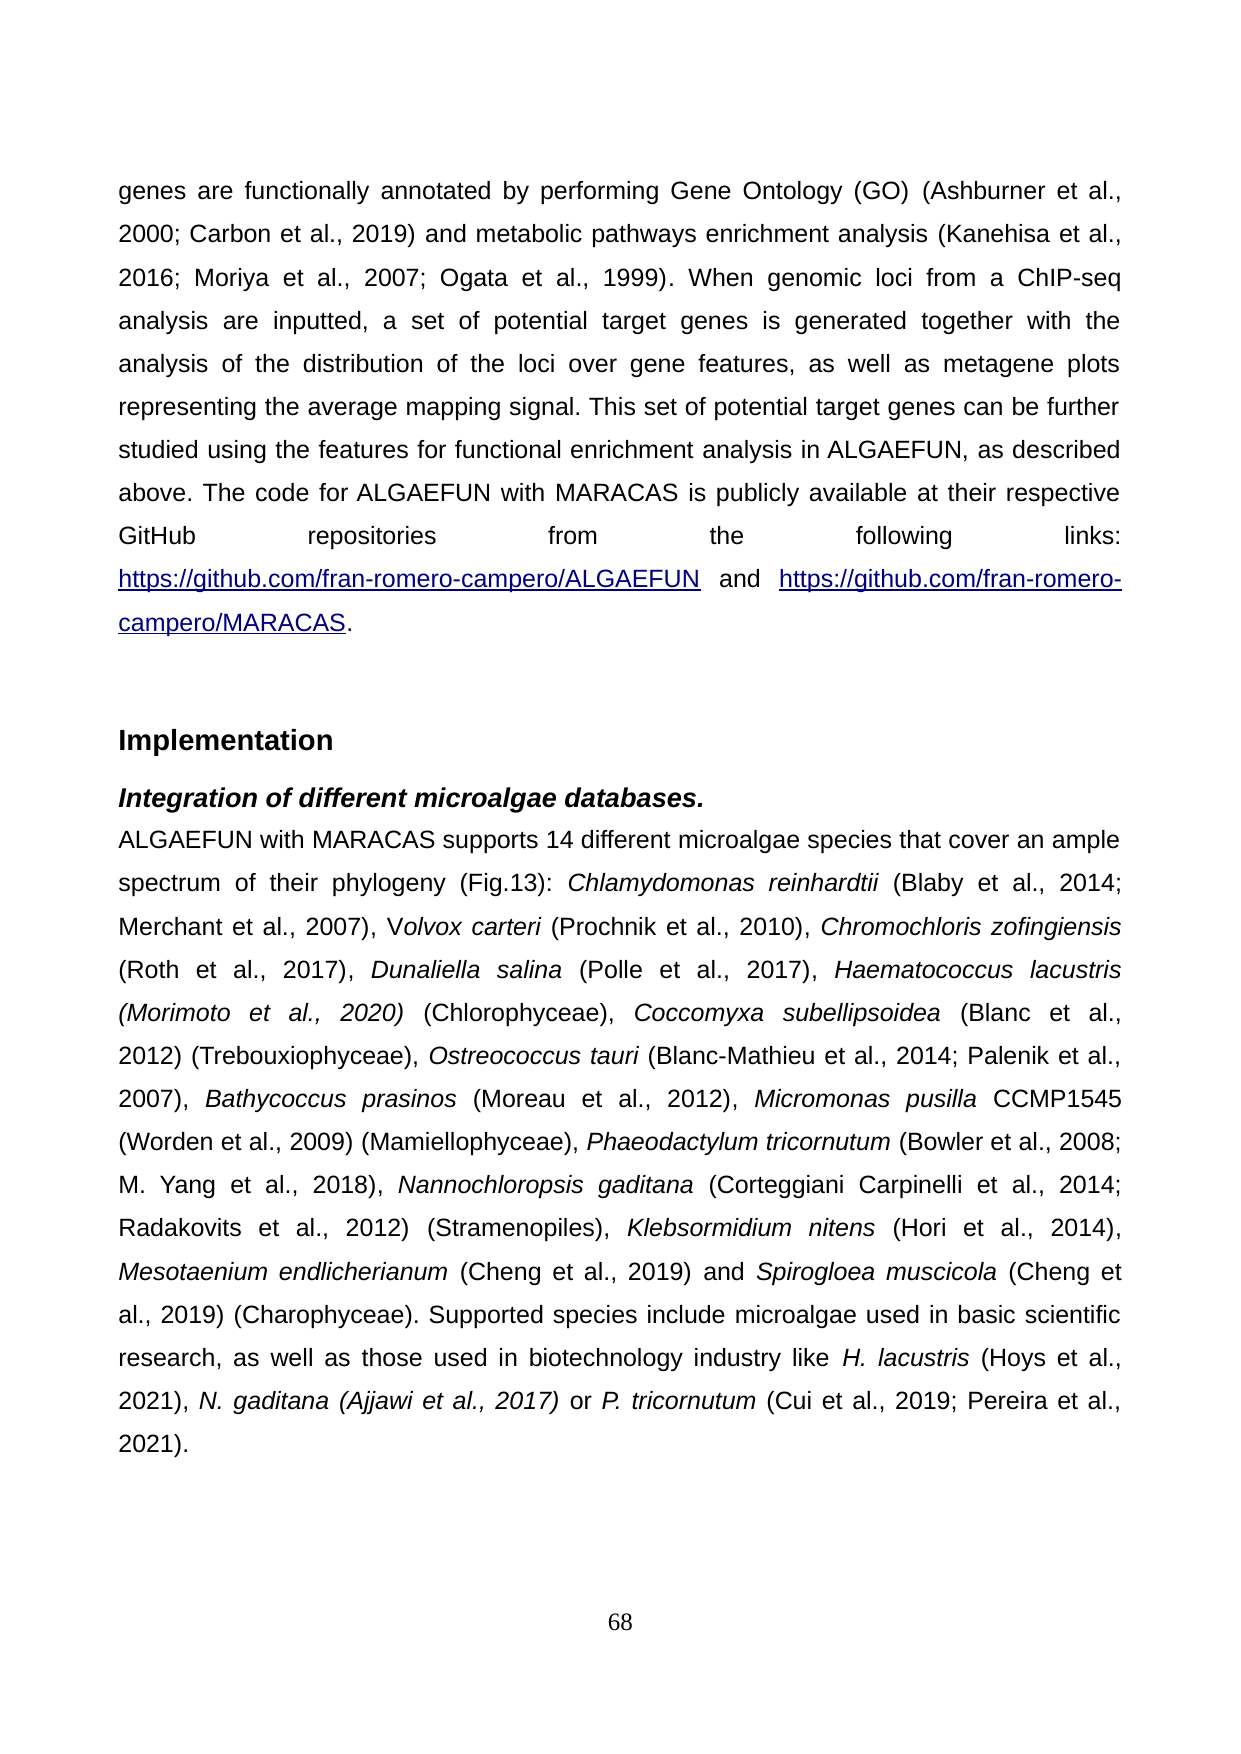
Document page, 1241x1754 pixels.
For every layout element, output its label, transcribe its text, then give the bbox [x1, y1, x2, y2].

subtitle Integration of different microalgae databases. [118, 782, 1122, 813]
text ALGAEFUN with MARACAS supports 14 different microalgae species that cover an ample spectrum of their phylogeny (Fig.13): Chlamydomonas reinhardtii (Blaby et al., 2014; Merchant et al., 2007)⁠, Volvox carteri (Prochnik et al., 2010)⁠, Chromochloris zofingiensis (Roth et al., 2017)⁠, Dunaliella salina (Polle et al., 2017)⁠, Haematococcus lacustris (Morimoto et al., 2020)⁠ (Chlorophyceae), Coccomyxa subellipsoidea (Blanc et al., 2012)⁠ (Trebouxiophyceae), Ostreococcus tauri (Blanc-Mathieu et al., 2014; Palenik et al., 2007)⁠, Bathycoccus prasinos (Moreau et al., 2012)⁠, Micromonas pusilla CCMP1545 (Worden et al., 2009)⁠ (Mamiellophyceae), Phaeodactylum tricornutum (Bowler et al., 2008; M. Yang et al., 2018)⁠, Nannochloropsis gaditana (Corteggiani Carpinelli et al., 2014; Radakovits et al., 2012)⁠ (Stramenopiles), Klebsormidium nitens (Hori et al., 2014)⁠, Mesotaenium endlicherianum (Cheng et al., 2019)⁠ and Spirogloea muscicola (Cheng et al., 2019)⁠ (Charophyceae). Supported species include microalgae used in basic scientific research, as well as those used in biotechnology industry like H. lacustris (Hoys et al., 2021)⁠, N. gaditana (Ajjawi et al., 2017)⁠ or P. tricornutum (Cui et al., 2019; Pereira et al., 2021)⁠. [118, 825, 1122, 1458]
text genes are functionally annotated by performing Gene Ontology (GO) (Ashburner et al., 2000; Carbon et al., 2019)⁠ and metabolic pathways enrichment analysis (Kanehisa et al., 2016; Moriya et al., 2007; Ogata et al., 1999)⁠. When genomic loci from a ChIP-seq analysis are inputted, a set of potential target genes is generated together with the analysis of the distribution of the loci over gene features, as well as metagene plots representing the average mapping signal. This set of potential target genes can be further studied using the features for functional enrichment analysis in ALGAEFUN, as described above. The code for ALGAEFUN with MARACAS is publicly available at their respective GitHub repositories from the following links: https://github.com/fran-romero-campero/ALGAEFUN and https://github.com/fran-romero-campero/MARACAS. [118, 176, 1122, 636]
subtitle Implementation [118, 723, 1122, 757]
